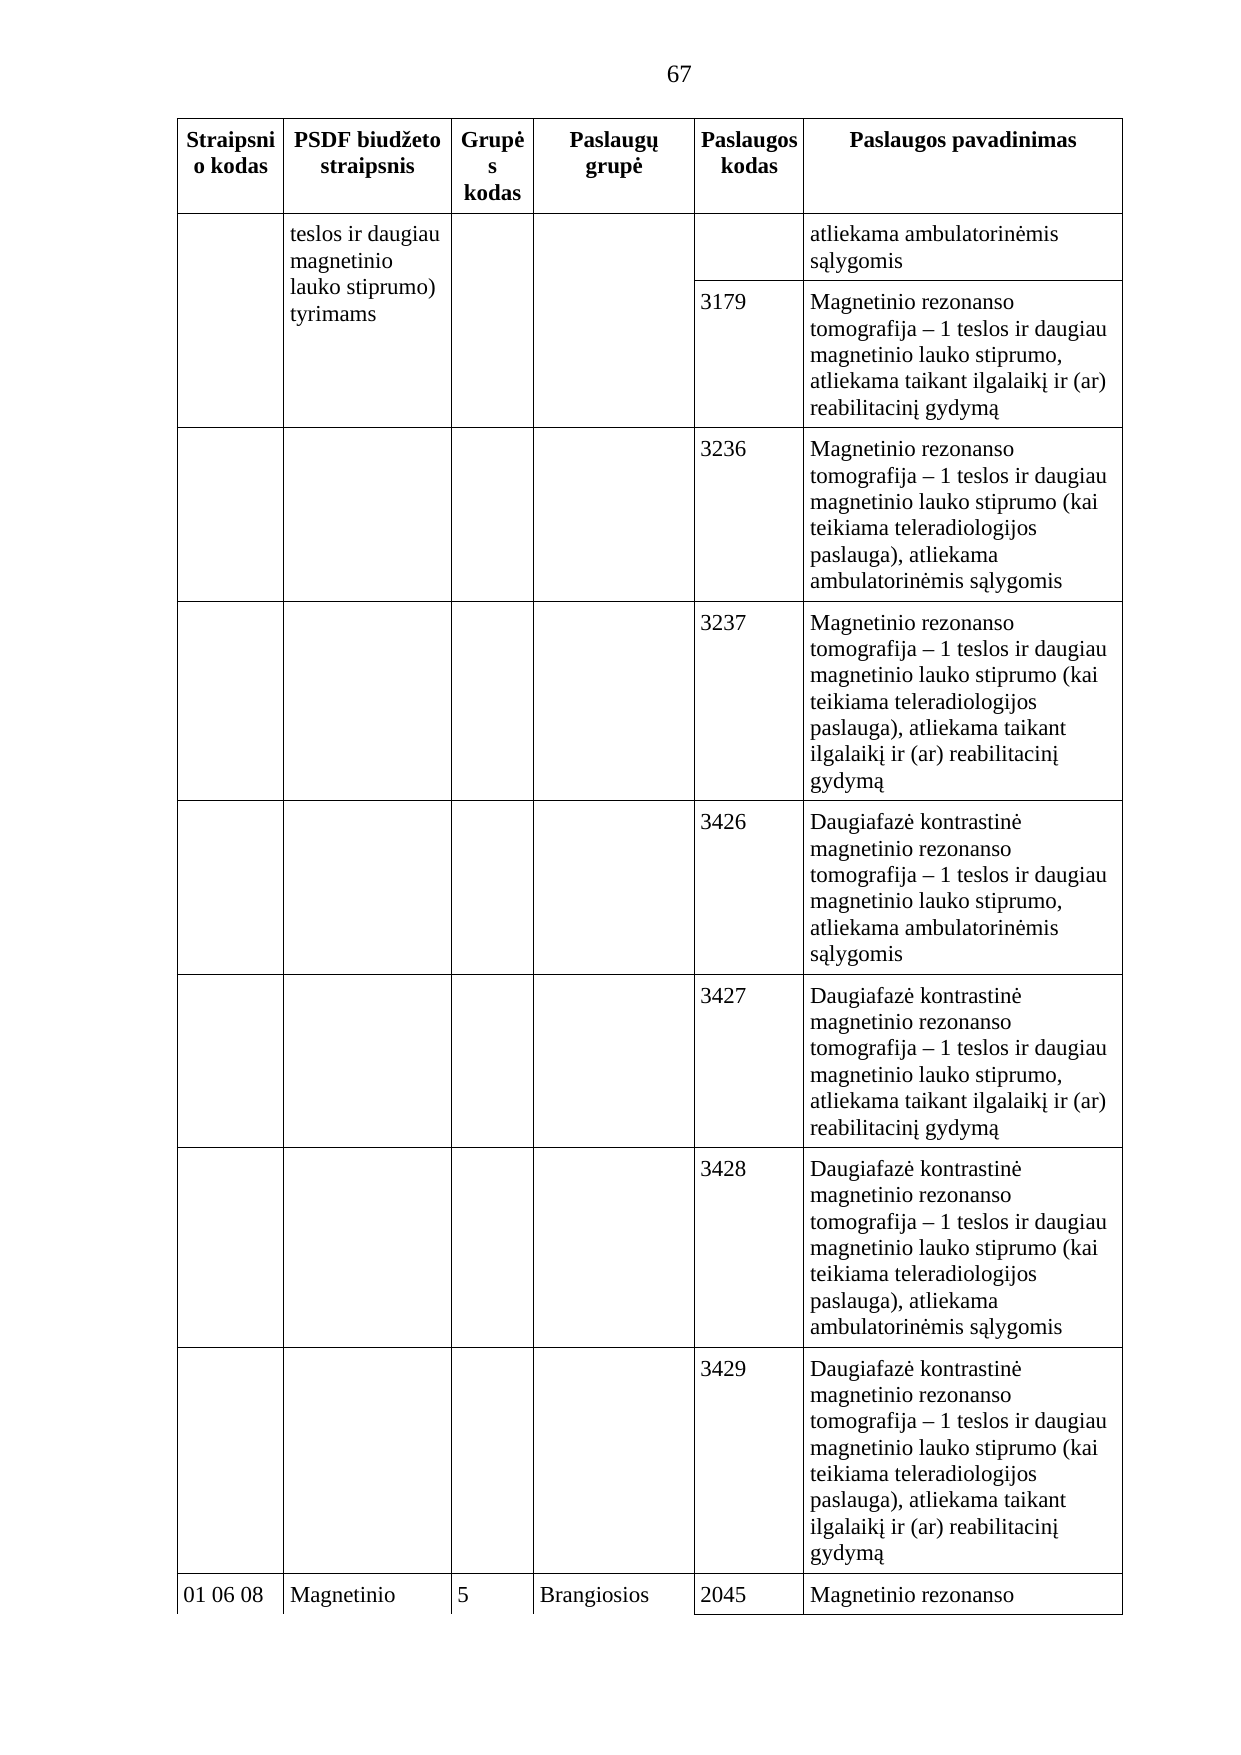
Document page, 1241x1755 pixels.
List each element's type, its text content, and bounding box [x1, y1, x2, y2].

table_cell atliekama ambulatorinėmis sąlygomis [804, 214, 1122, 280]
table_cell [284, 801, 451, 974]
table_cell Magnetinio rezonanso tomografija – 1 teslos ir daugiau magnetinio lauko stiprumo (kai teikiama teleradiologijos paslauga), atliekama ambulatorinėmis sąlygomis [804, 428, 1122, 601]
table_header Straipsnio kodas [178, 119, 283, 212]
table_cell Brangiosios [534, 1574, 694, 1614]
table_cell 3427 [695, 975, 803, 1147]
table_cell [284, 428, 451, 601]
table_cell teslos ir daugiau magnetinio lauko stiprumo) tyrimams [284, 214, 451, 427]
table_cell [534, 801, 694, 974]
table_cell [534, 602, 694, 800]
table_header Paslaugos kodas [695, 119, 803, 212]
table_cell [452, 1148, 533, 1347]
table_cell [178, 214, 283, 280]
table_cell [534, 1148, 694, 1347]
table_cell [178, 975, 283, 1147]
table_cell [452, 1348, 533, 1573]
table_cell [284, 602, 451, 800]
table_cell [178, 1148, 283, 1347]
table_cell Daugiafazė kontrastinė magnetinio rezonanso tomografija – 1 teslos ir daugiau magnetinio lauko stiprumo, atliekama ambulatorinėmis sąlygomis [804, 801, 1122, 974]
table_cell 3237 [695, 602, 803, 800]
table_cell [284, 1148, 451, 1347]
table_cell Daugiafazė kontrastinė magnetinio rezonanso tomografija – 1 teslos ir daugiau magnetinio lauko stiprumo (kai teikiama teleradiologijos paslauga), atliekama taikant ilgalaikį ir (ar) reabilitacinį gydymą [804, 1348, 1122, 1573]
table_cell 5 [452, 1574, 533, 1614]
table_header Paslaugos pavadinimas [804, 119, 1122, 212]
table_cell [534, 214, 694, 280]
table_cell 3429 [695, 1348, 803, 1573]
table_header PSDF biudžeto straipsnis [284, 119, 451, 212]
table_cell [452, 602, 533, 800]
table_header Grupės kodas [452, 119, 533, 212]
table_cell [178, 1348, 283, 1573]
table_cell [452, 428, 533, 601]
table_cell [178, 801, 283, 974]
table_cell Magnetinio rezonanso tomografija – 1 teslos ir daugiau magnetinio lauko stiprumo (kai teikiama teleradiologijos paslauga), atliekama taikant ilgalaikį ir (ar) reabilitacinį gydymą [804, 602, 1122, 800]
table_cell 3428 [695, 1148, 803, 1347]
table_cell [284, 1348, 451, 1573]
table_cell Daugiafazė kontrastinė magnetinio rezonanso tomografija – 1 teslos ir daugiau magnetinio lauko stiprumo (kai teikiama teleradiologijos paslauga), atliekama ambulatorinėmis sąlygomis [804, 1148, 1122, 1347]
table_cell [534, 1348, 694, 1573]
table_cell [695, 214, 803, 280]
table_cell 3426 [695, 801, 803, 974]
table_cell Magnetinio [284, 1574, 451, 1614]
table_cell [178, 280, 283, 427]
table_cell [178, 428, 283, 601]
table_cell [534, 428, 694, 601]
table_cell Daugiafazė kontrastinė magnetinio rezonanso tomografija – 1 teslos ir daugiau magnetinio lauko stiprumo, atliekama taikant ilgalaikį ir (ar) reabilitacinį gydymą [804, 975, 1122, 1147]
table_cell Magnetinio rezonanso [804, 1574, 1122, 1614]
table_cell 3179 [695, 281, 803, 427]
table_cell 01 06 08 [178, 1574, 283, 1614]
table_cell [452, 801, 533, 974]
table_cell 2045 [695, 1574, 803, 1614]
table_cell [452, 280, 533, 427]
table_cell Magnetinio rezonanso tomografija – 1 teslos ir daugiau magnetinio lauko stiprumo, atliekama taikant ilgalaikį ir (ar) reabilitacinį gydymą [804, 281, 1122, 427]
table_cell [452, 975, 533, 1147]
table_cell [452, 214, 533, 280]
table_cell 3236 [695, 428, 803, 601]
table_header Paslaugų grupė [534, 119, 694, 212]
table_cell [178, 602, 283, 800]
table_cell [284, 975, 451, 1147]
table_cell [534, 975, 694, 1147]
table_cell [534, 280, 694, 427]
